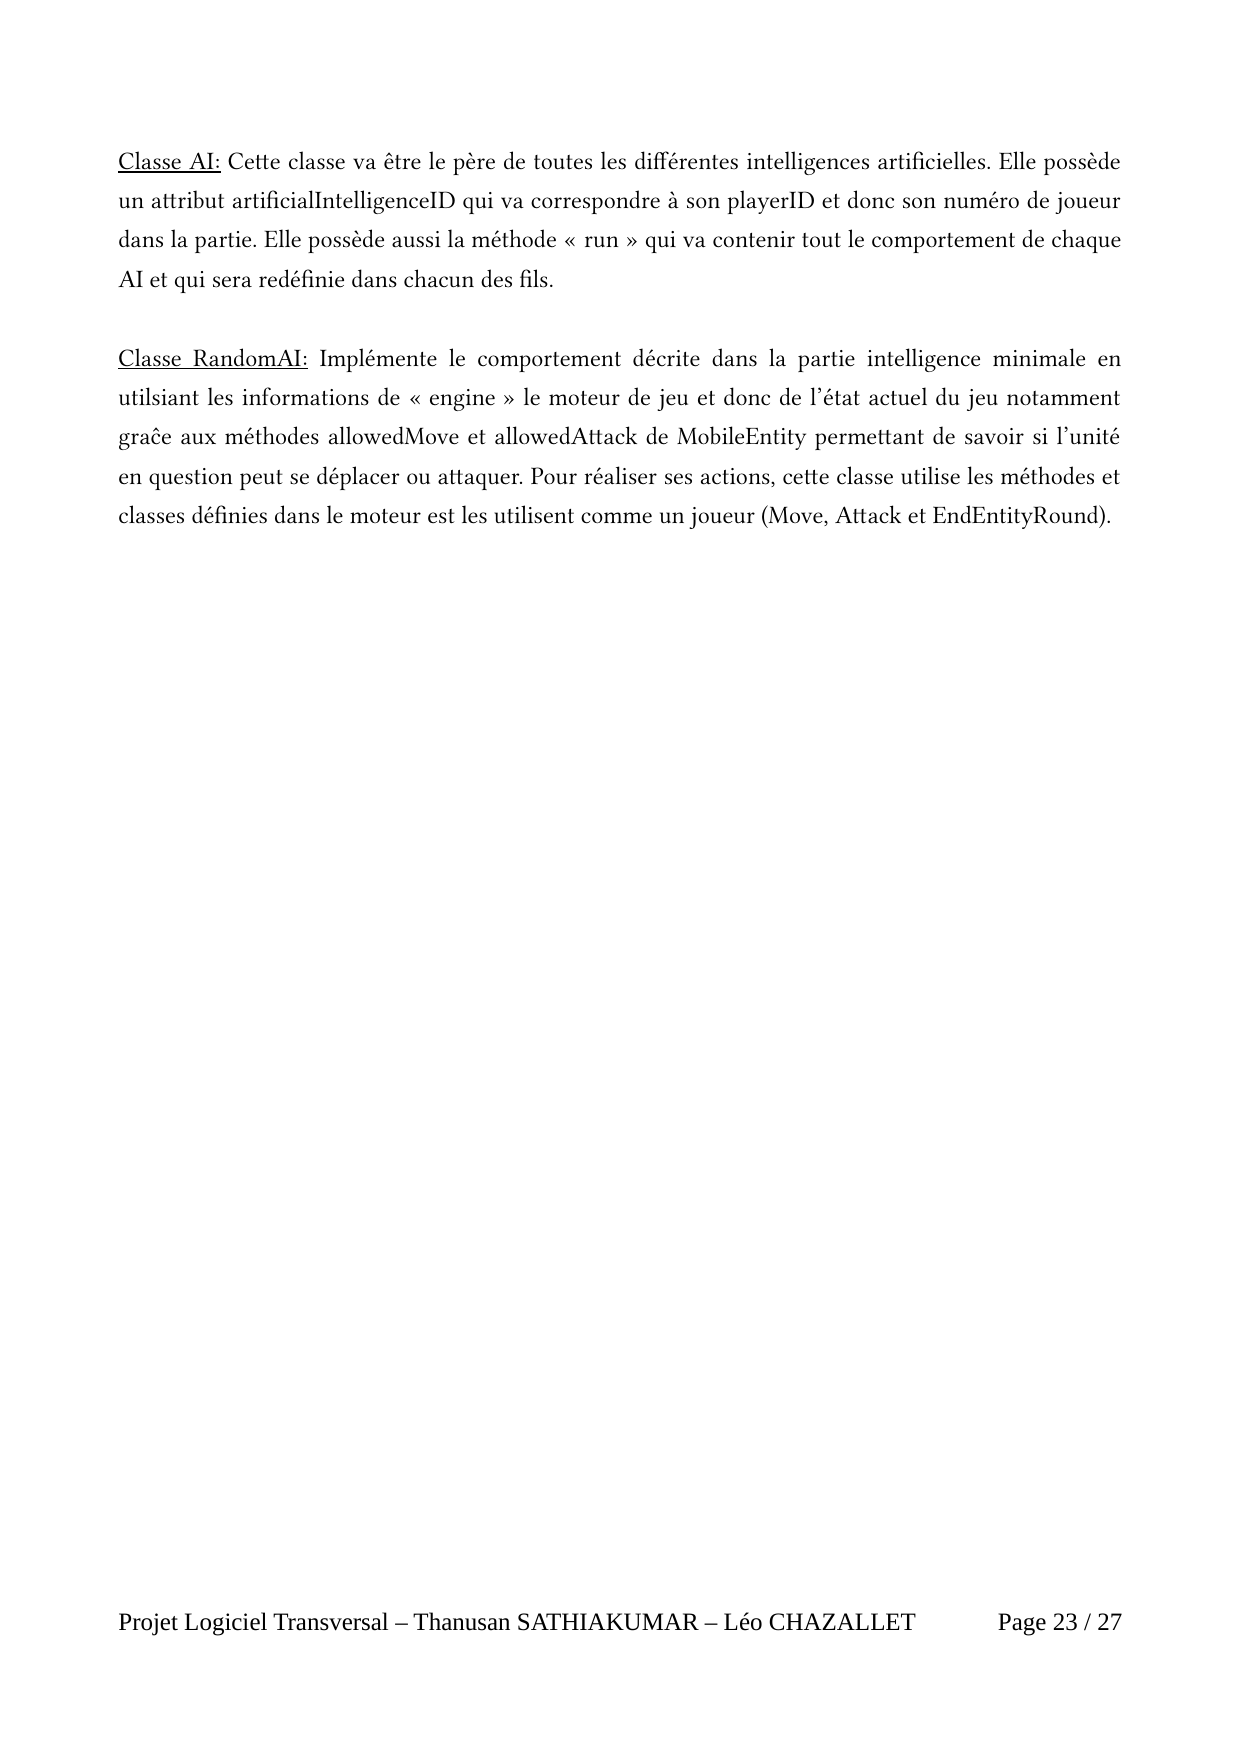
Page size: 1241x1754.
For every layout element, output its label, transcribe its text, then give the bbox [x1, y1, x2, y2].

text Classe RandomAI: Implémente le comportement décrite dans la partie intelligence minimale en utilsiant les informations de « engine » le moteur de jeu et donc de l’état actuel du jeu notamment graĉe aux méthodes allowedMove et allowedAttack de MobileEntity permettant de savoir si l’unité en question peut se déplacer ou attaquer. Pour réaliser ses actions, cette classe utilise les méthodes et classes définies dans le moteur est les utilisent comme un joueur (Move, Attack et EndEntityRound). [118, 343, 1122, 529]
text Classe AI: Cette classe va être le père de toutes les différentes intelligences artificielles. Elle possède un attribut artificialIntelligenceID qui va correspondre à son playerID et donc son numéro de joueur dans la partie. Elle possède aussi la méthode « run » qui va contenir tout le comportement de chaque AI et qui sera redéfinie dans chacun des fils. [118, 147, 1122, 293]
